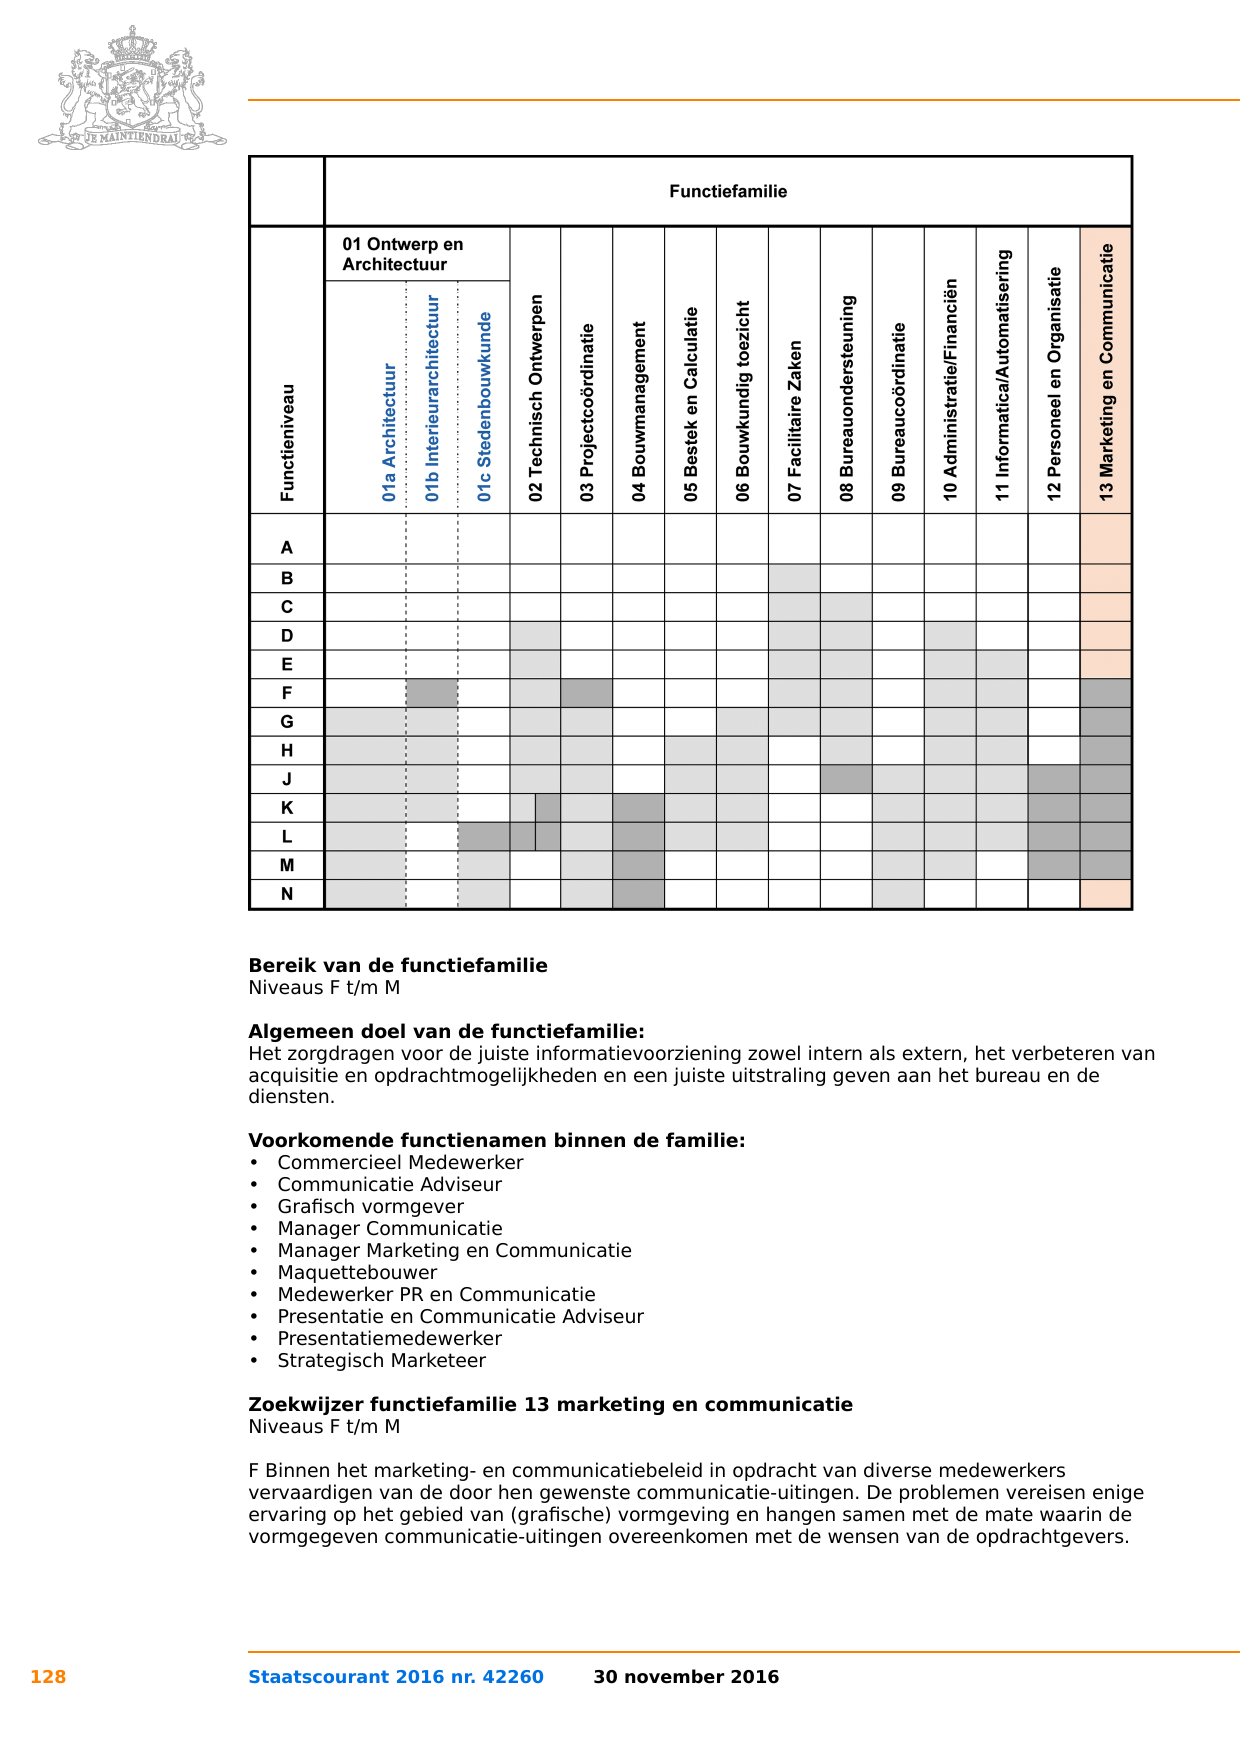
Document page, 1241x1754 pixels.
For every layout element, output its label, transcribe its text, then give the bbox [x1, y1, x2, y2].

text Bereik van de functiefamilie [248, 955, 1163, 977]
text • Strategisch Marketeer [248, 1350, 1163, 1372]
text Zoekwijzer functiefamilie 13 marketing en communicatie [248, 1394, 1163, 1416]
text Het zorgdragen voor de juiste informatievoorziening zowel intern als extern, het verbeteren van acquisitie en opdrachtmogelijkheden en een juiste uitstraling geven aan het bureau en de diensten. [248, 1042, 1163, 1108]
text • Medewerker PR en Communicatie [248, 1284, 1163, 1306]
text F Binnen het marketing- en communicatiebeleid in opdracht van diverse medewerkers vervaardigen van de door hen gewenste communicatie-uitingen. De problemen vereisen enige ervaring op het gebied van (grafische) vormgeving en hangen samen met de mate waarin de vormgegeven communicatie-uitingen overeenkomen met de wensen van de opdrachtgevers. [248, 1460, 1163, 1548]
text • Communicatie Adviseur [248, 1174, 1163, 1196]
text Niveaus F t/m M [248, 1416, 1163, 1438]
picture [248, 155, 1134, 911]
text Voorkomende functienamen binnen de familie: [248, 1130, 1163, 1152]
text • Grafisch vormgever [248, 1196, 1163, 1218]
text • Presentatiemedewerker [248, 1328, 1163, 1350]
text • Manager Marketing en Communicatie [248, 1240, 1163, 1262]
text Algemeen doel van de functiefamilie: [248, 1021, 1163, 1042]
text • Presentatie en Communicatie Adviseur [248, 1306, 1163, 1328]
text Niveaus F t/m M [248, 977, 1163, 999]
text • Commercieel Medewerker [248, 1152, 1163, 1174]
picture [38, 25, 227, 150]
text • Maquettebouwer [248, 1262, 1163, 1284]
text • Manager Communicatie [248, 1218, 1163, 1240]
